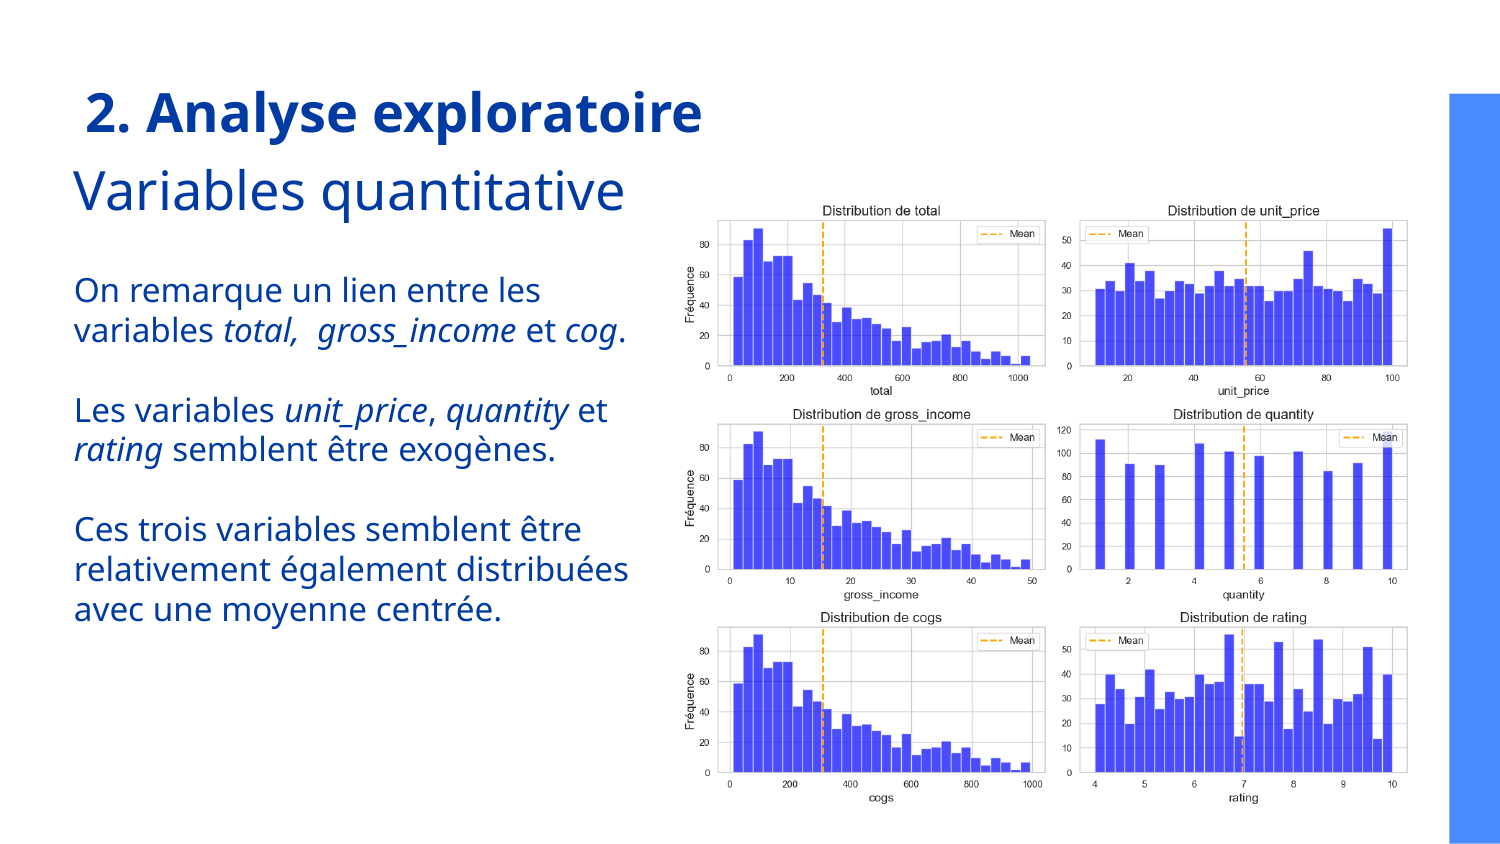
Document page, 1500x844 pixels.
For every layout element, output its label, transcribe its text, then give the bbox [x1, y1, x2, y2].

title 2. Analyse exploratoire [70, 62, 1394, 141]
title Variables quantitative [59, 141, 1418, 231]
picture [673, 194, 1418, 815]
title On remarque un lien entre les variables total, gross_income et cog. Les variables unit_price, quantity et rating semblent être exogènes. Ces trois variables semblent être relativement également distribuées avec une moyenne centrée. [59, 253, 673, 703]
